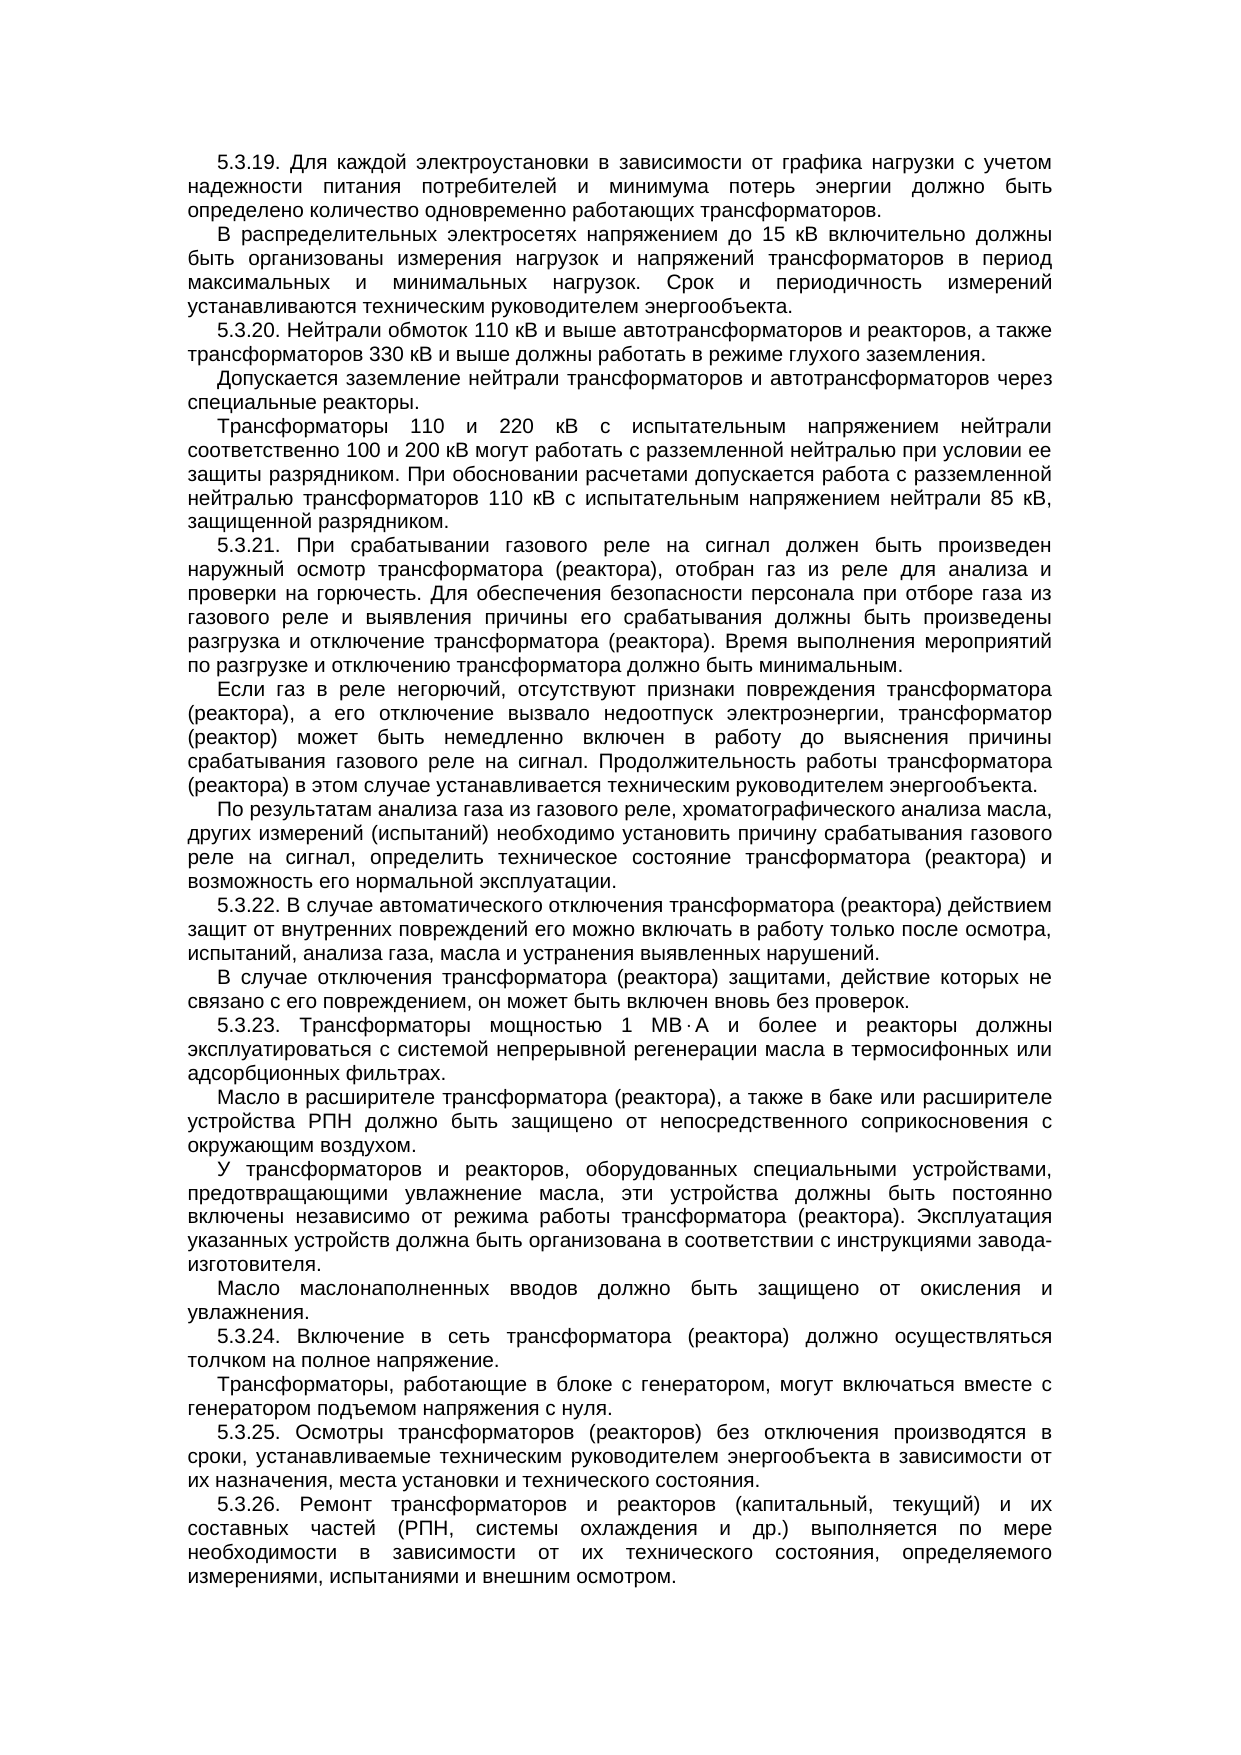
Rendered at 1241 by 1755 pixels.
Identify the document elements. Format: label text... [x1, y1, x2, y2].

text Трансформаторы 110 и 220 кВ с испытательным напряжением нейтрали соответственно 100 и 200 кВ могут работать с разземленной нейтралью при условии ее защиты разрядником. При обосновании расчетами допускается работа с разземленной нейтралью трансформаторов 110 кВ с испытательным напряжением нейтрали 85 кВ, защищенной разрядником. [187, 413, 1053, 533]
text У трансформаторов и реакторов, оборудованных специальными устройствами, предотвращающими увлажнение масла, эти устройства должны быть постоянно включены независимо от режима работы трансформатора (реактора). Эксплуатация указанных устройств должна быть организована в соответствии с инструкциями завода-изготовителя. [187, 1156, 1053, 1276]
text В распределительных электросетях напряжением до 15 кВ включительно должны быть организованы измерения нагрузок и напряжений трансформаторов в период максимальных и минимальных нагрузок. Срок и периодичность измерений устанавливаются техническим руководителем энергообъекта. [187, 222, 1053, 318]
text 5.3.24. Включение в сеть трансформатора (реактора) должно осуществляться толчком на полное напряжение. [187, 1324, 1053, 1372]
text 5.3.22. В случае автоматического отключения трансформатора (реактора) действием защит от внутренних повреждений его можно включать в работу только после осмотра, испытаний, анализа газа, масла и устранения выявленных нарушений. [187, 893, 1053, 964]
text 5.3.26. Ремонт трансформаторов и реакторов (капитальный, текущий) и их составных частей (РПН, системы охлаждения и др.) выполняется по мере необходимости в зависимости от их технического состояния, определяемого измерениями, испытаниями и внешним осмотром. [187, 1492, 1053, 1588]
text В случае отключения трансформатора (реактора) защитами, действие которых не связано с его повреждением, он может быть включен вновь без проверок. [187, 964, 1053, 1012]
text По результатам анализа газа из газового реле, хроматографического анализа масла, других измерений (испытаний) необходимо установить причину срабатывания газового реле на сигнал, определить техническое состояние трансформатора (реактора) и возможность его нормальной эксплуатации. [187, 797, 1053, 893]
text 5.3.25. Осмотры трансформаторов (реакторов) без отключения производятся в сроки, устанавливаемые техническим руководителем энергообъекта в зависимости от их назначения, места установки и технического состояния. [187, 1420, 1053, 1492]
text Если газ в реле негорючий, отсутствуют признаки повреждения трансформатора (реактора), а его отключение вызвало недоотпуск электроэнергии, трансформатор (реактор) может быть немедленно включен в работу до выяснения причины срабатывания газового реле на сигнал. Продолжительность работы трансформатора (реактора) в этом случае устанавливается техническим руководителем энергообъекта. [187, 677, 1053, 797]
text Трансформаторы, работающие в блоке с генератором, могут включаться вместе с генератором подъемом напряжения с нуля. [187, 1372, 1053, 1420]
text Масло маслонаполненных вводов должно быть защищено от окисления и увлажнения. [187, 1276, 1053, 1324]
text 5.3.23. Трансформаторы мощностью 1 МВА и более и реакторы должны эксплуатироваться с системой непрерывной регенерации масла в термосифонных или адсорбционных фильтрах. [187, 1012, 1053, 1084]
text Масло в расширителе трансформатора (реактора), а также в баке или расширителе устройства РПН должно быть защищено от непосредственного соприкосновения с окружающим воздухом. [187, 1084, 1053, 1156]
text 5.3.20. Нейтрали обмоток 110 кВ и выше автотрансформаторов и реакторов, а также трансформаторов 330 кВ и выше должны работать в режиме глухого заземления. [187, 318, 1053, 366]
text 5.3.21. При срабатывании газового реле на сигнал должен быть произведен наружный осмотр трансформатора (реактора), отобран газ из реле для анализа и проверки на горючесть. Для обеспечения безопасности персонала при отборе газа из газового реле и выявления причины его срабатывания должны быть произведены разгрузка и отключение трансформатора (реактора). Время выполнения мероприятий по разгрузке и отключению трансформатора должно быть минимальным. [187, 533, 1053, 677]
text 5.3.19. Для каждой электроустановки в зависимости от графика нагрузки с учетом надежности питания потребителей и минимума потерь энергии должно быть определено количество одновременно работающих трансформаторов. [187, 150, 1053, 222]
text Допускается заземление нейтрали трансформаторов и автотрансформаторов через специальные реакторы. [187, 366, 1053, 413]
